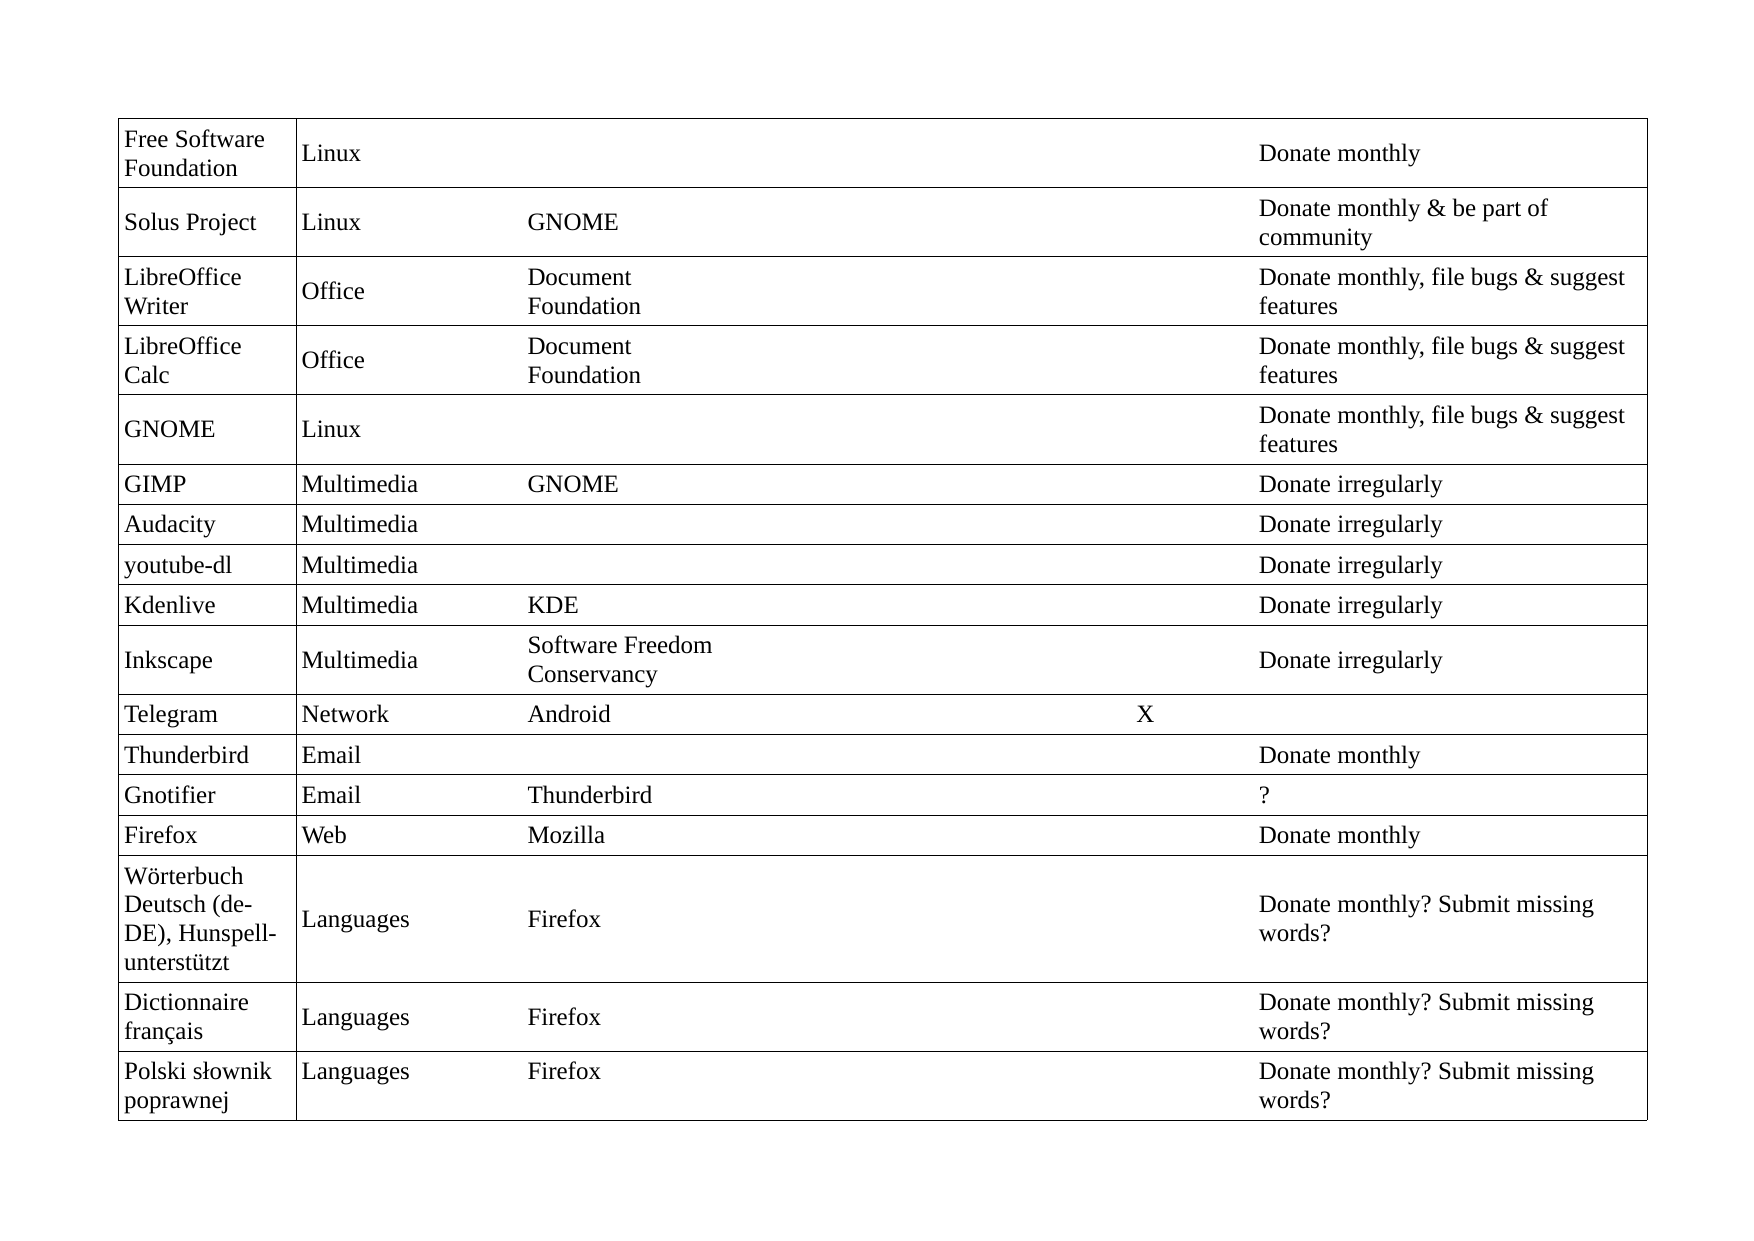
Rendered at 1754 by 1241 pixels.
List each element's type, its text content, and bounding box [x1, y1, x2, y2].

table_cell [728, 983, 1037, 1051]
table_cell [728, 695, 1037, 734]
table_cell ? [1253, 775, 1647, 815]
table_cell Multimedia [297, 505, 522, 544]
table_cell Mozilla [522, 816, 727, 855]
table_cell LibreOffice Writer [119, 257, 296, 325]
table_cell [1037, 626, 1253, 694]
table_cell youtube-dl [119, 545, 296, 584]
table_cell [1037, 119, 1253, 187]
table_cell [1037, 465, 1253, 504]
table_cell Donate irregularly [1253, 465, 1647, 504]
table_cell Donate irregularly [1253, 505, 1647, 544]
table_cell [1037, 735, 1253, 774]
table_cell [1037, 816, 1253, 855]
table_cell Office [297, 326, 522, 394]
table_cell Linux [297, 119, 522, 187]
table_cell [728, 188, 1037, 256]
table_cell [522, 119, 727, 187]
table_cell [728, 816, 1037, 855]
table_cell Multimedia [297, 545, 522, 584]
table_cell Multimedia [297, 585, 522, 625]
table_cell Donate monthly [1253, 119, 1647, 187]
table_cell [1037, 545, 1253, 584]
table_cell Donate monthly [1253, 816, 1647, 855]
table_cell Thunderbird [522, 775, 727, 815]
table_cell [522, 395, 727, 463]
table_cell [1253, 695, 1647, 734]
table_cell Linux [297, 395, 522, 463]
table_cell Email [297, 735, 522, 774]
table_cell [1037, 395, 1253, 463]
table_cell [728, 257, 1037, 325]
table_cell [1037, 1052, 1253, 1120]
table_cell Email [297, 775, 522, 815]
table_cell Firefox [522, 1052, 727, 1120]
table_cell Languages [297, 856, 522, 982]
table_cell Audacity [119, 505, 296, 544]
table_cell Donate irregularly [1253, 545, 1647, 584]
table_cell [728, 505, 1037, 544]
table_cell [522, 735, 727, 774]
table_cell [728, 119, 1037, 187]
table_cell Web [297, 816, 522, 855]
table_cell [1037, 188, 1253, 256]
table_cell X [1037, 695, 1253, 734]
table_cell [1037, 505, 1253, 544]
table_cell [728, 735, 1037, 774]
table_cell Donate irregularly [1253, 585, 1647, 625]
table_cell Linux [297, 188, 522, 256]
table_cell [728, 1052, 1037, 1120]
table_cell Donate monthly, file bugs & suggest features [1253, 257, 1647, 325]
table_cell Document Foundation [522, 257, 727, 325]
table_cell Polski słownik poprawnej [119, 1052, 296, 1120]
table_cell Gnotifier [119, 775, 296, 815]
table_cell [1037, 326, 1253, 394]
table_cell Thunderbird [119, 735, 296, 774]
table_cell Donate monthly? Submit missing words? [1253, 983, 1647, 1051]
table_cell Kdenlive [119, 585, 296, 625]
table_cell Inkscape [119, 626, 296, 694]
table_cell Android [522, 695, 727, 734]
table_cell GIMP [119, 465, 296, 504]
table_cell [522, 545, 727, 584]
table_cell Donate monthly [1253, 735, 1647, 774]
table_cell [1037, 585, 1253, 625]
table_cell [1037, 983, 1253, 1051]
table_cell GNOME [522, 188, 727, 256]
table_cell Donate monthly & be part of community [1253, 188, 1647, 256]
table_cell Dictionnaire français [119, 983, 296, 1051]
table_cell Firefox [522, 856, 727, 982]
table_cell [728, 326, 1037, 394]
table_cell [522, 505, 727, 544]
table_cell Languages [297, 983, 522, 1051]
table_cell [728, 545, 1037, 584]
table_cell Free Software Foundation [119, 119, 296, 187]
table_cell [728, 465, 1037, 504]
table_cell [1037, 257, 1253, 325]
table_cell Donate monthly, file bugs & suggest features [1253, 395, 1647, 463]
table_cell LibreOffice Calc [119, 326, 296, 394]
table_cell Donate monthly? Submit missing words? [1253, 856, 1647, 982]
table_cell Languages [297, 1052, 522, 1120]
table_cell Telegram [119, 695, 296, 734]
table_cell Office [297, 257, 522, 325]
table_cell GNOME [522, 465, 727, 504]
table_cell Donate monthly, file bugs & suggest features [1253, 326, 1647, 394]
table_cell Solus Project [119, 188, 296, 256]
table_cell Donate monthly? Submit missing words? [1253, 1052, 1647, 1120]
table_cell GNOME [119, 395, 296, 463]
table_cell Wörterbuch Deutsch (de-DE), Hunspell-unterstützt [119, 856, 296, 982]
table_cell Software Freedom Conservancy [522, 626, 727, 694]
table_cell KDE [522, 585, 727, 625]
table_cell Network [297, 695, 522, 734]
table_cell [728, 395, 1037, 463]
table_cell Donate irregularly [1253, 626, 1647, 694]
table_cell [1037, 775, 1253, 815]
table_cell Document Foundation [522, 326, 727, 394]
table_cell [728, 585, 1037, 625]
table_cell Firefox [522, 983, 727, 1051]
table_cell [1037, 856, 1253, 982]
table_cell Multimedia [297, 626, 522, 694]
table_cell Multimedia [297, 465, 522, 504]
table_cell [728, 775, 1037, 815]
table_cell [728, 626, 1037, 694]
table_cell Firefox [119, 816, 296, 855]
table_cell [728, 856, 1037, 982]
